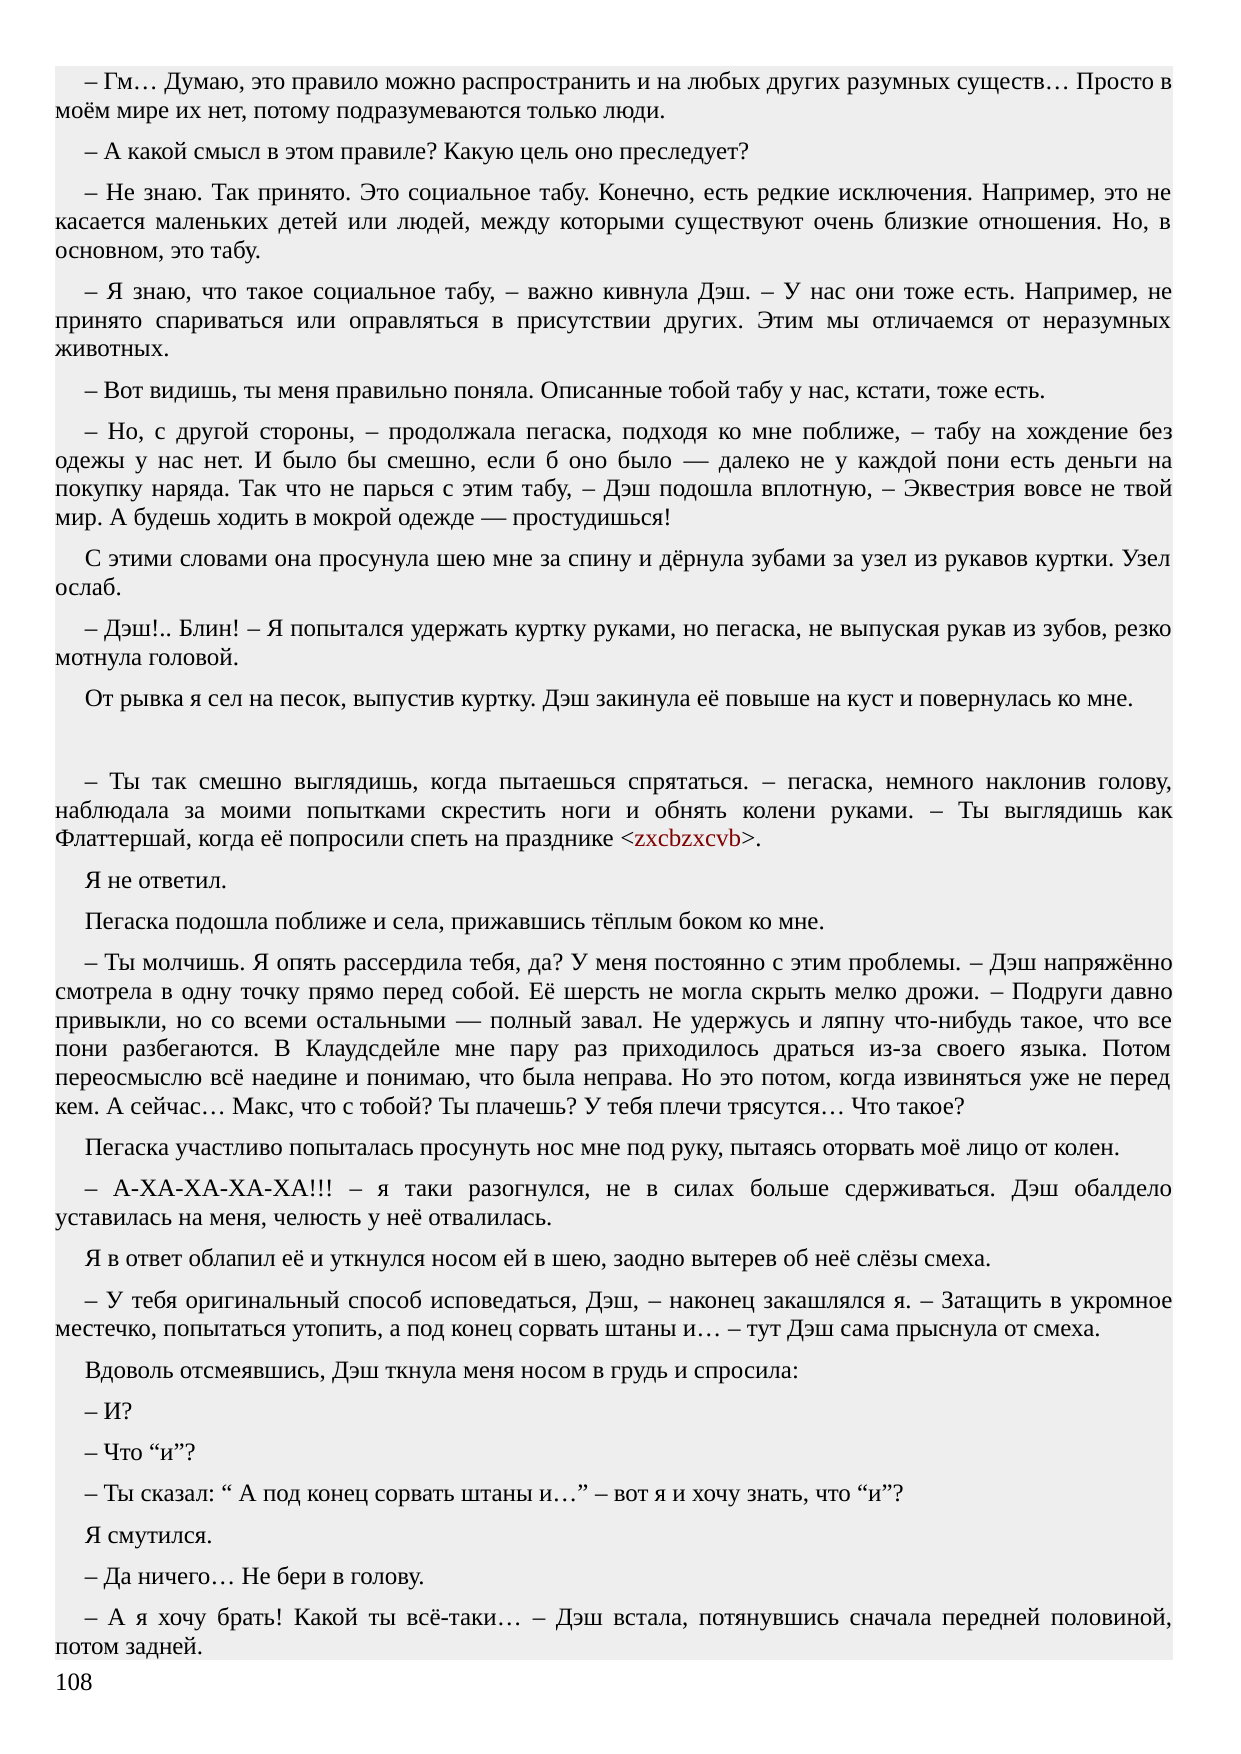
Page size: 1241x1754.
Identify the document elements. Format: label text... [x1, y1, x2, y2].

text Пегаска участливо попыталась просунуть нос мне под руку, пытаясь оторвать моё лицо от колен. [55, 1132, 1173, 1161]
text – Да ничего… Не бери в голову. [55, 1561, 1173, 1590]
text От рывка я сел на песок, выпустив куртку. Дэш закинула её повыше на куст и повернулась ко мне. [55, 683, 1173, 712]
text – А-ХА-ХА-ХА-ХА!!! – я таки разогнулся, не в силах больше сдерживаться. Дэш обалдело уставилась на меня, челюсть у неё отвалилась. [55, 1173, 1173, 1231]
text – Я знаю, что такое социальное табу, – важно кивнула Дэш. – У нас они тоже есть. Например, не принято спариваться или оправляться в присутствии других. Этим мы отличаемся от неразумных животных. [55, 276, 1173, 362]
text – Что “и”? [55, 1437, 1173, 1466]
text – Ты молчишь. Я опять рассердила тебя, да? У меня постоянно с этим проблемы. – Дэш напряжённо смотрела в одну точку прямо перед собой. Её шерсть не могла скрыть мелко дрожи. – Подруги давно привыкли, но со всеми остальными — полный завал. Не удержусь и ляпну что-нибудь такое, что все пони разбегаются. В Клаудсдейле мне пару раз приходилось драться из-за своего языка. Потом переосмыслю всё наедине и понимаю, что была неправа. Но это потом, когда извиняться уже не перед кем. А сейчас… Макс, что с тобой? Ты плачешь? У тебя плечи трясутся… Что такое? [55, 947, 1173, 1120]
text – У тебя оригинальный способ исповедаться, Дэш, – наконец закашлялся я. – Затащить в укромное местечко, попытаться утопить, а под конец сорвать штаны и… – тут Дэш сама прыснула от смеха. [55, 1285, 1173, 1342]
text – Ты так смешно выглядишь, когда пытаешься спрятаться. – пегаска, немного наклонив голову, наблюдала за моими попытками скрестить ноги и обнять колени руками. – Ты выглядишь как Флаттершай, когда её попросили спеть на празднике <zxcbzxcvb>. [55, 766, 1173, 852]
text Вдоволь отсмеявшись, Дэш ткнула меня носом в грудь и спросила: [55, 1355, 1173, 1383]
text – И? [55, 1396, 1173, 1425]
text Я в ответ облапил её и уткнулся носом ей в шею, заодно вытерев об неё слёзы смеха. [55, 1243, 1173, 1272]
text Я смутился. [55, 1520, 1173, 1548]
text Я не ответил. [55, 865, 1173, 893]
text – Но, с другой стороны, – продолжала пегаска, подходя ко мне поближе, – табу на хождение без одежы у нас нет. И было бы смешно, если б оно было — далеко не у каждой пони есть деньги на покупку наряда. Так что не парься с этим табу, – Дэш подошла вплотную, – Эквестрия вовсе не твой мир. А будешь ходить в мокрой одежде — простудишься! [55, 416, 1173, 531]
text С этими словами она просунула шею мне за спину и дёрнула зубами за узел из рукавов куртки. Узел ослаб. [55, 543, 1173, 601]
text – Дэш!.. Блин! – Я попытался удержать куртку руками, но пегаска, не выпуская рукав из зубов, резко мотнула головой. [55, 613, 1173, 671]
text – Вот видишь, ты меня правильно поняла. Описанные тобой табу у нас, кстати, тоже есть. [55, 375, 1173, 403]
text – Гм… Думаю, это правило можно распространить и на любых других разумных существ… Просто в моём мире их нет, потому подразумеваются только люди. [55, 66, 1173, 123]
text – А какой смысл в этом правиле? Какую цель оно преследует? [55, 136, 1173, 165]
text – Не знаю. Так принято. Это социальное табу. Конечно, есть редкие исключения. Например, это не касается маленьких детей или людей, между которыми существуют очень близкие отношения. Но, в основном, это табу. [55, 177, 1173, 263]
text – А я хочу брать! Какой ты всё-таки… – Дэш встала, потянувшись сначала передней половиной, потом задней. [55, 1602, 1173, 1660]
text – Ты сказал: “ А под конец сорвать штаны и…” – вот я и хочу знать, что “и”? [55, 1478, 1173, 1507]
text Пегаска подошла поближе и села, прижавшись тёплым боком ко мне. [55, 906, 1173, 935]
